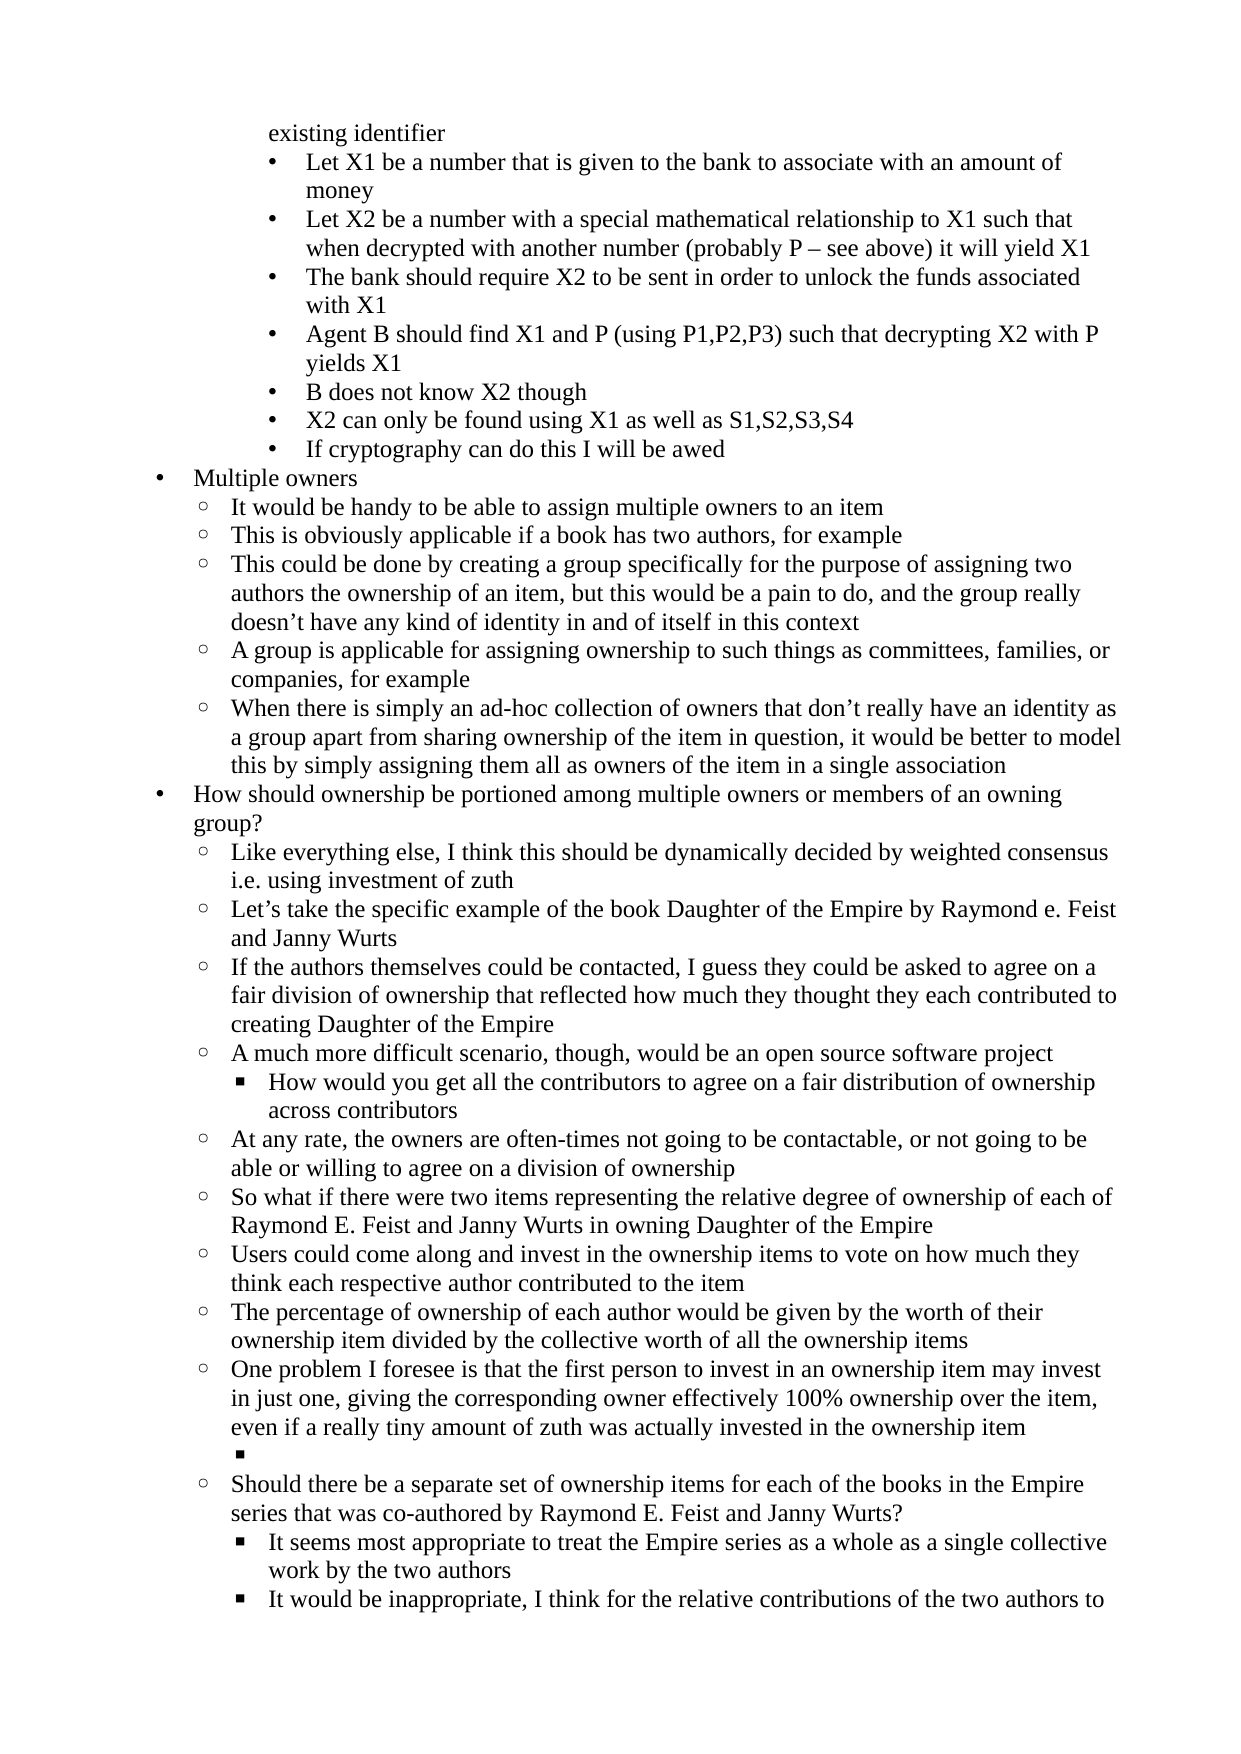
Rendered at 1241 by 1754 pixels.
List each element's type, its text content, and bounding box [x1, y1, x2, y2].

list Let X1 be a number that is given to the bank to associate with an amount of money [268, 147, 1122, 204]
list It would be inappropriate, I think for the relative contributions of the two authors to [231, 1584, 1122, 1613]
list When there is simply an ad-hoc collection of owners that don’t really have an identity as a group apart from sharing ownership of the item in question, it would be better to model this by simply assigning them all as owners of the item in a single association [193, 693, 1122, 779]
list Users could come along and invest in the ownership items to vote on how much they think each respective author contributed to the item [193, 1239, 1122, 1297]
list So what if there were two items representing the relative degree of ownership of each of Raymond E. Feist and Janny Wurts in owning Daughter of the Empire [193, 1182, 1122, 1239]
list Like everything else, I think this should be dynamically decided by weighted consensus i.e. using investment of zuth [193, 837, 1122, 894]
list existing identifier [231, 118, 1122, 147]
list X2 can only be found using X1 as well as S1,S2,S3,S4 [268, 406, 1122, 434]
list Let X2 be a number with a special mathematical relationship to X1 such that when decrypted with another number (probably P – see above) it will yield X1 [268, 204, 1122, 262]
list Multiple owners [156, 463, 1122, 492]
list This could be done by creating a group specifically for the purpose of assigning two authors the ownership of an item, but this would be a pain to do, and the group really doesn’t have any kind of identity in and of itself in this context [193, 549, 1122, 636]
list A much more difficult scenario, though, would be an open source software project [193, 1038, 1122, 1067]
list The bank should require X2 to be sent in order to unlock the funds associated with X1 [268, 262, 1122, 319]
list This is obviously applicable if a book has two authors, for example [193, 521, 1122, 549]
list Agent B should find X1 and P (using P1,P2,P3) such that decrypting X2 with P yields X1 [268, 319, 1122, 377]
list How should ownership be portioned among multiple owners or members of an owning group? [156, 779, 1122, 837]
list The percentage of ownership of each author would be given by the worth of their ownership item divided by the collective worth of all the ownership items [193, 1297, 1122, 1354]
list B does not know X2 though [268, 377, 1122, 406]
list It seems most appropriate to treat the Empire series as a whole as a single collective work by the two authors [231, 1527, 1122, 1584]
list If the authors themselves could be contacted, I guess they could be asked to agree on a fair division of ownership that reflected how much they thought they each contributed to creating Daughter of the Empire [193, 952, 1122, 1038]
list If cryptography can do this I will be awed [268, 434, 1122, 463]
list At any rate, the owners are often-times not going to be contactable, or not going to be able or willing to agree on a division of ownership [193, 1124, 1122, 1182]
list Should there be a separate set of ownership items for each of the books in the Empire series that was co-authored by Raymond E. Feist and Janny Wurts? [193, 1469, 1122, 1527]
list Let’s take the specific example of the book Daughter of the Empire by Raymond e. Feist and Janny Wurts [193, 894, 1122, 952]
list How would you get all the contributors to agree on a fair distribution of ownership across contributors [231, 1067, 1122, 1124]
list One problem I foresee is that the first person to invest in an ownership item may invest in just one, giving the corresponding owner effectively 100% ownership over the item, even if a really tiny amount of zuth was actually invested in the ownership item [193, 1354, 1122, 1441]
list A group is applicable for assigning ownership to such things as committees, families, or companies, for example [193, 636, 1122, 693]
list It would be handy to be able to assign multiple owners to an item [193, 492, 1122, 521]
